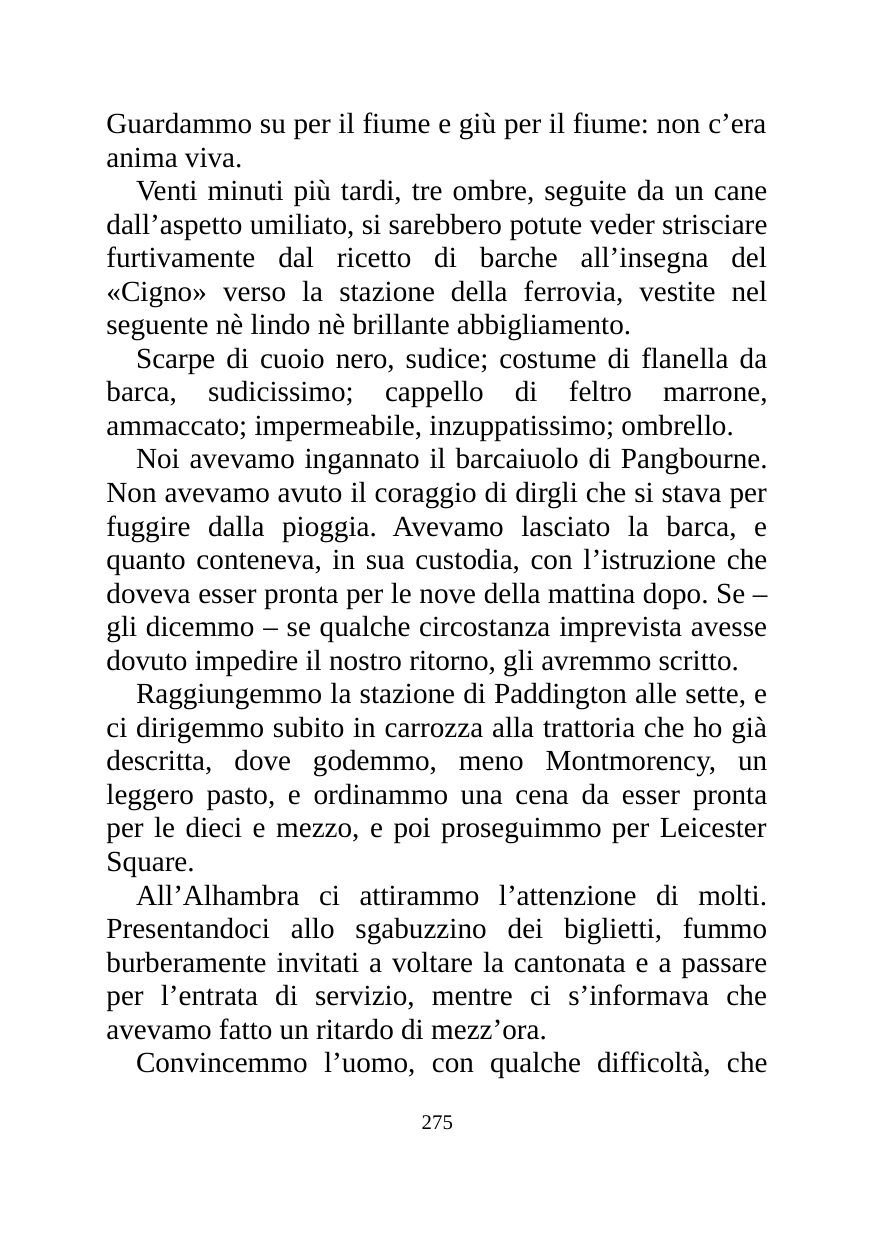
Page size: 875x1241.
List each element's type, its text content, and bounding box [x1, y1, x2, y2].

text Noi avevamo ingannato il barcaiuolo di Pangbourne. Non avevamo avuto il coraggio di dirgli che si stava per fuggire dalla pioggia. Avevamo lasciato la barca, e quanto conteneva, in sua custodia, con l’istruzione che doveva esser pronta per le nove della mattina dopo. Se – gli dicemmo – se qualche circostanza imprevista avesse dovuto impedire il nostro ritorno, gli avremmo scritto. [106, 442, 768, 676]
text Guardammo su per il fiume e giù per il fiume: non c’era anima viva. [106, 106, 768, 173]
text Raggiungemmo la stazione di Paddington alle sette, e ci dirigemmo subito in carrozza alla trattoria che ho già descritta, dove godemmo, meno Montmorency, un leggero pasto, e ordinammo una cena da esser pronta per le dieci e mezzo, e poi proseguimmo per Leicester Square. [106, 676, 768, 878]
text Scarpe di cuoio nero, sudice; costume di flanella da barca, sudicissimo; cappello di feltro marrone, ammaccato; impermeabile, inzuppatissimo; ombrello. [106, 341, 768, 442]
text All’Alhambra ci attirammo l’attenzione di molti. Presentandoci allo sgabuzzino dei biglietti, fummo burberamente invitati a voltare la cantonata e a passare per l’entrata di servizio, mentre ci s’informava che avevamo fatto un ritardo di mezz’ora. [106, 878, 768, 1045]
text Venti minuti più tardi, tre ombre, seguite da un cane dall’aspetto umiliato, si sarebbero potute veder strisciare furtivamente dal ricetto di barche all’insegna del «Cigno» verso la stazione della ferrovia, vestite nel seguente nè lindo nè brillante abbigliamento. [106, 173, 768, 341]
text Convincemmo l’uomo, con qualche difficoltà, che [106, 1045, 768, 1079]
